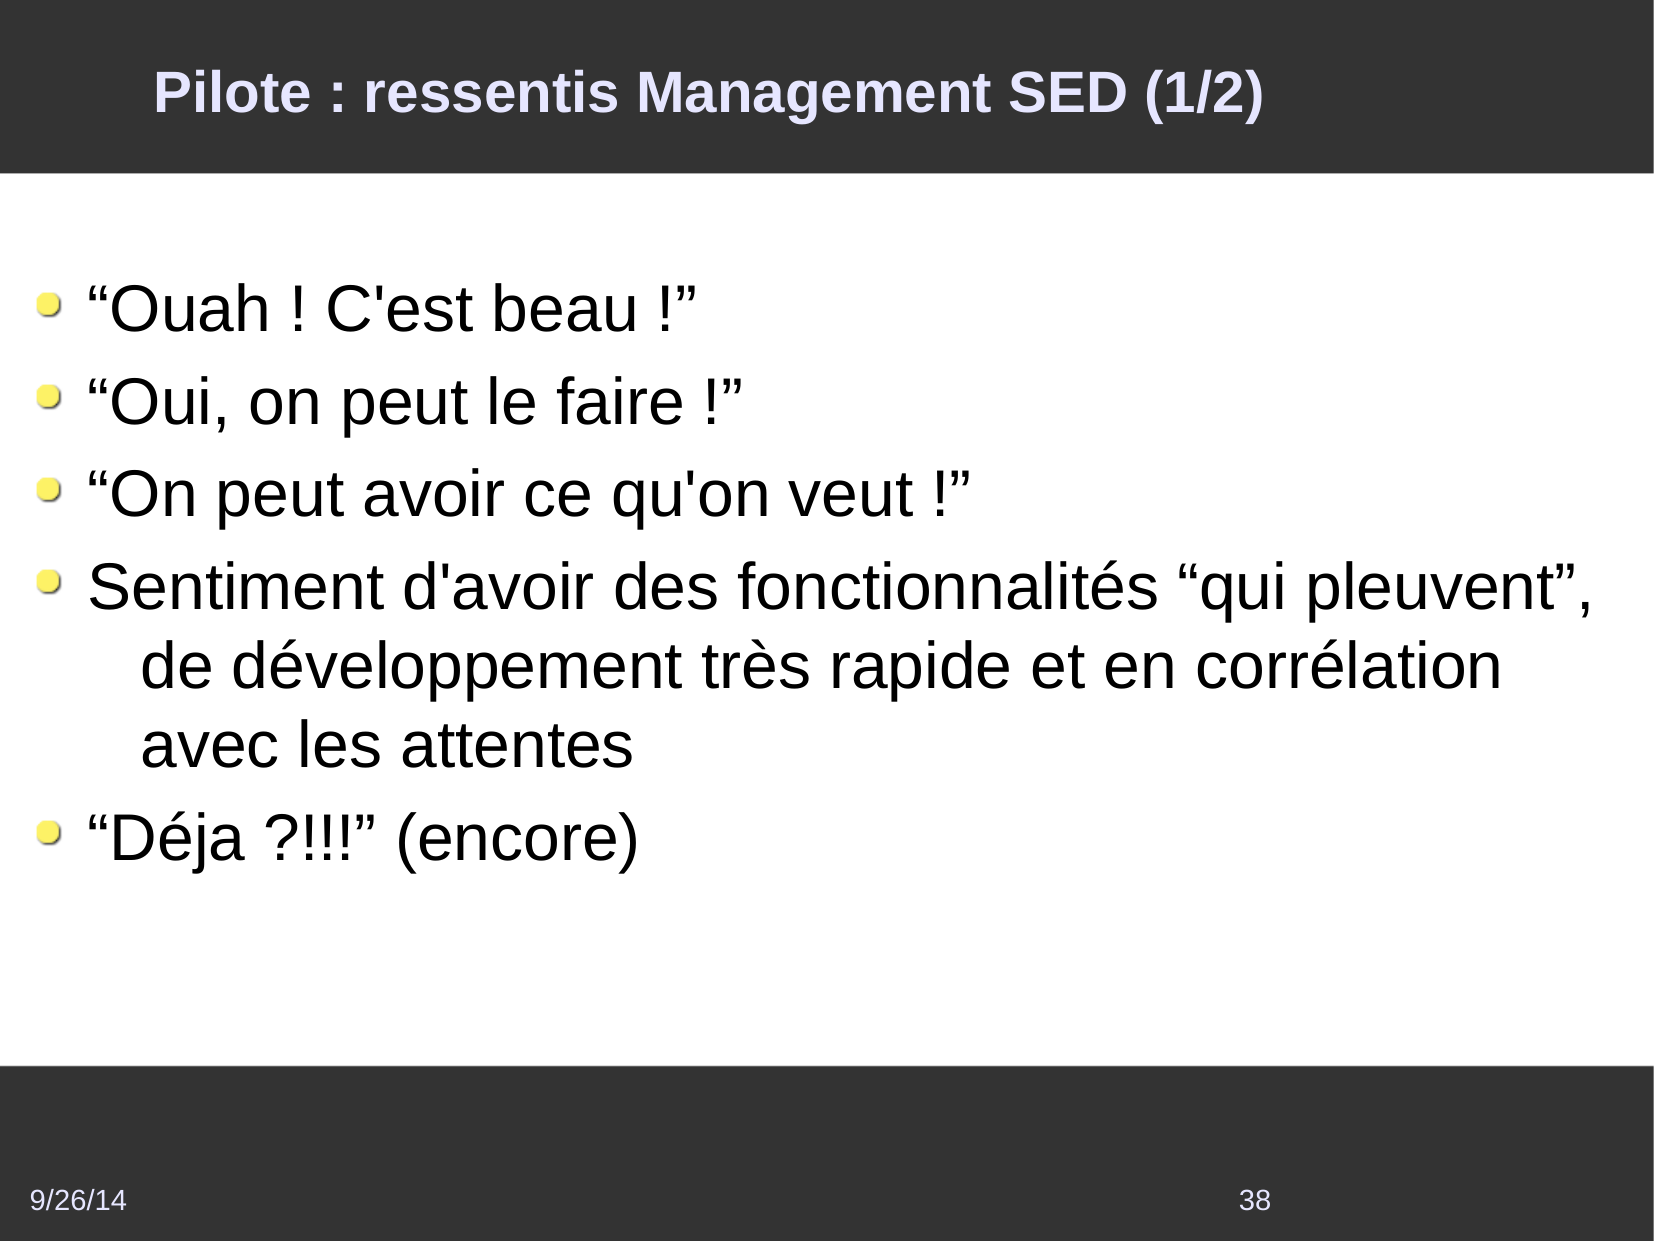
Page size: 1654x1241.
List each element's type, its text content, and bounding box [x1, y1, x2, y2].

picture [0, 0, 1654, 1241]
title Pilote : ressentis Management SED (1/2) [153, 53, 1630, 124]
list “Ouah ! C'est beau !” “Oui, on peut le faire !” “On peut avoir ce qu'on veut !” Sentiment d'avoir des fonctionnalités “qui pleuvent”, de développement très rapide et en corrélation avec les attentes “Déja ?!!!” (encore) [0, 265, 1607, 880]
text_box [1238, 1181, 1625, 1241]
text_box 9/26/14 [29, 1181, 566, 1241]
